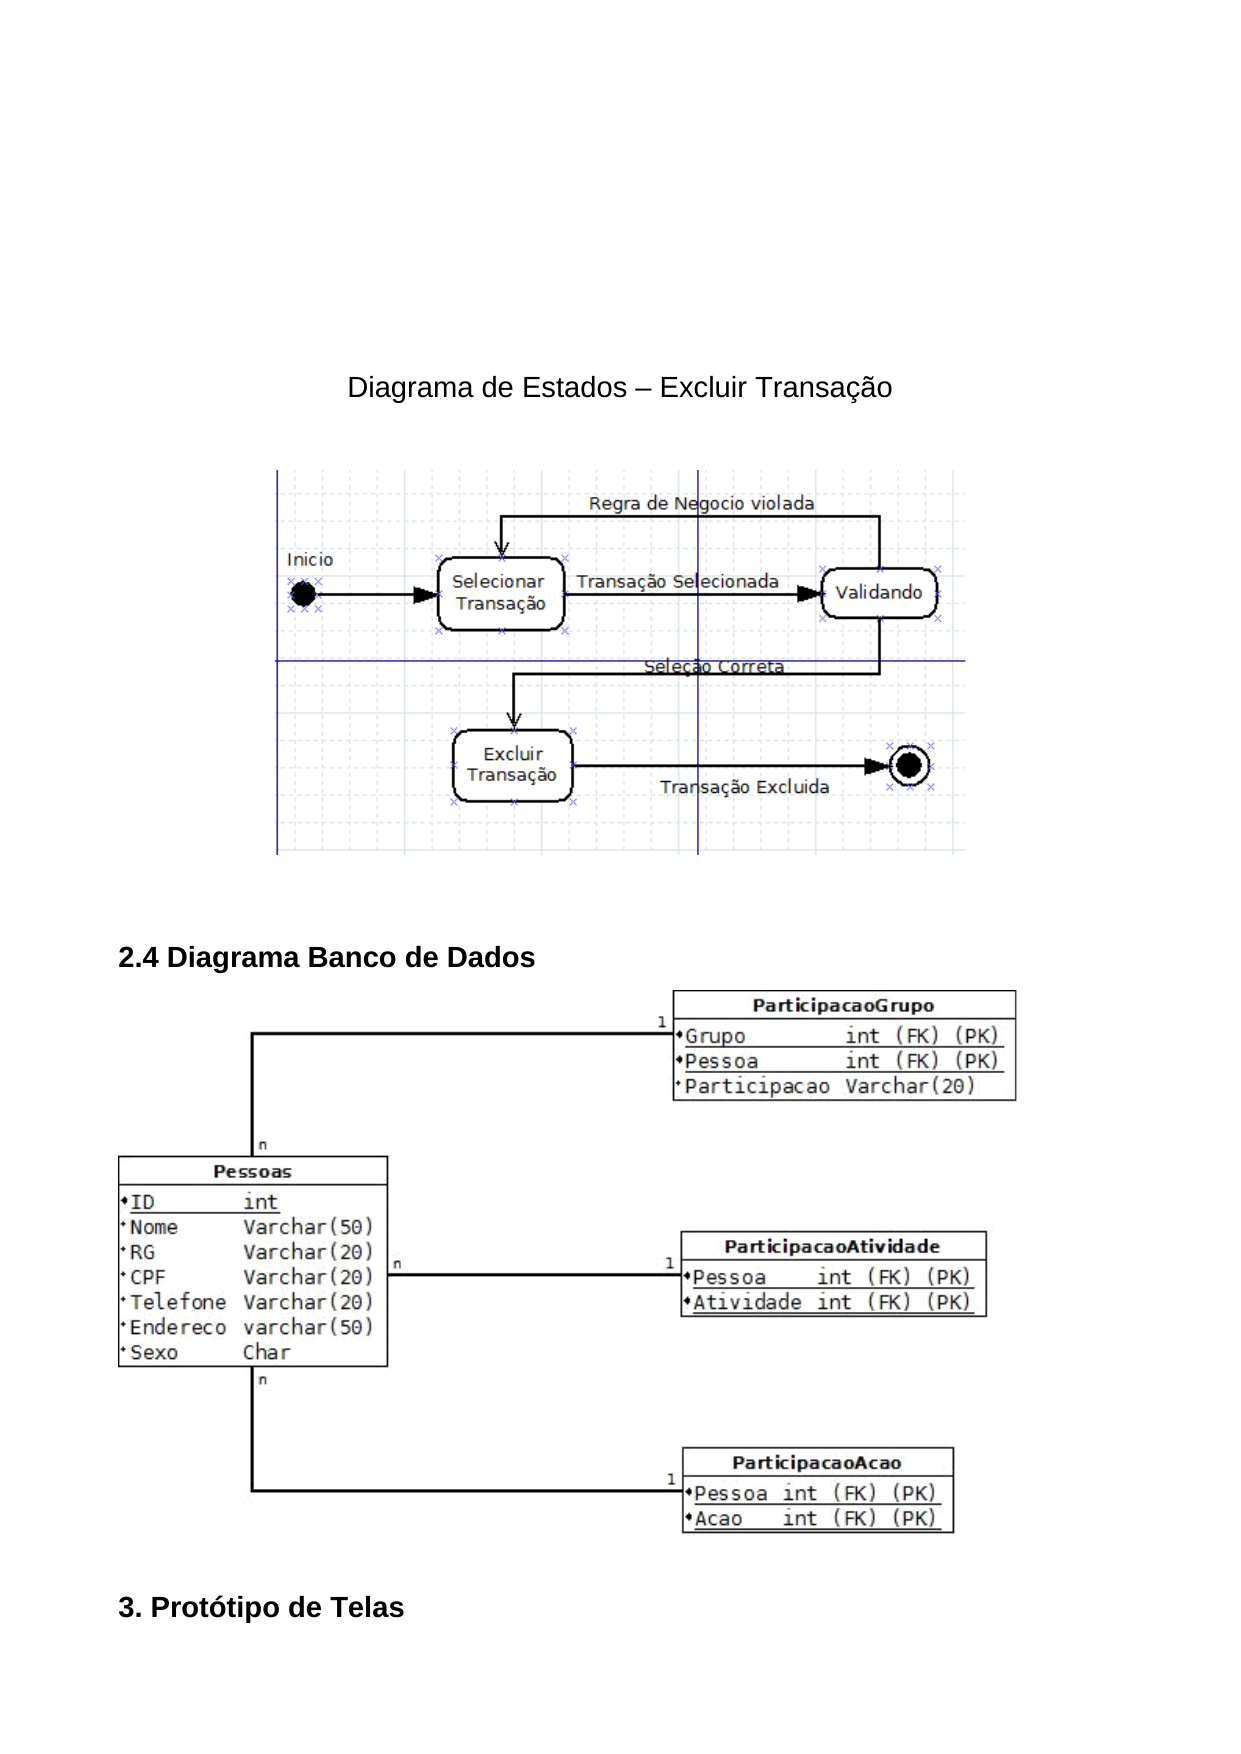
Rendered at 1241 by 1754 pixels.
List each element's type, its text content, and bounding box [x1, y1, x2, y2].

text 2.4 Diagrama Banco de Dados [118, 940, 1122, 974]
text 3. Protótipo de Telas [118, 1590, 1122, 1624]
picture [274, 470, 966, 855]
text Diagrama de Estados – Excluir Transação [118, 370, 1122, 403]
